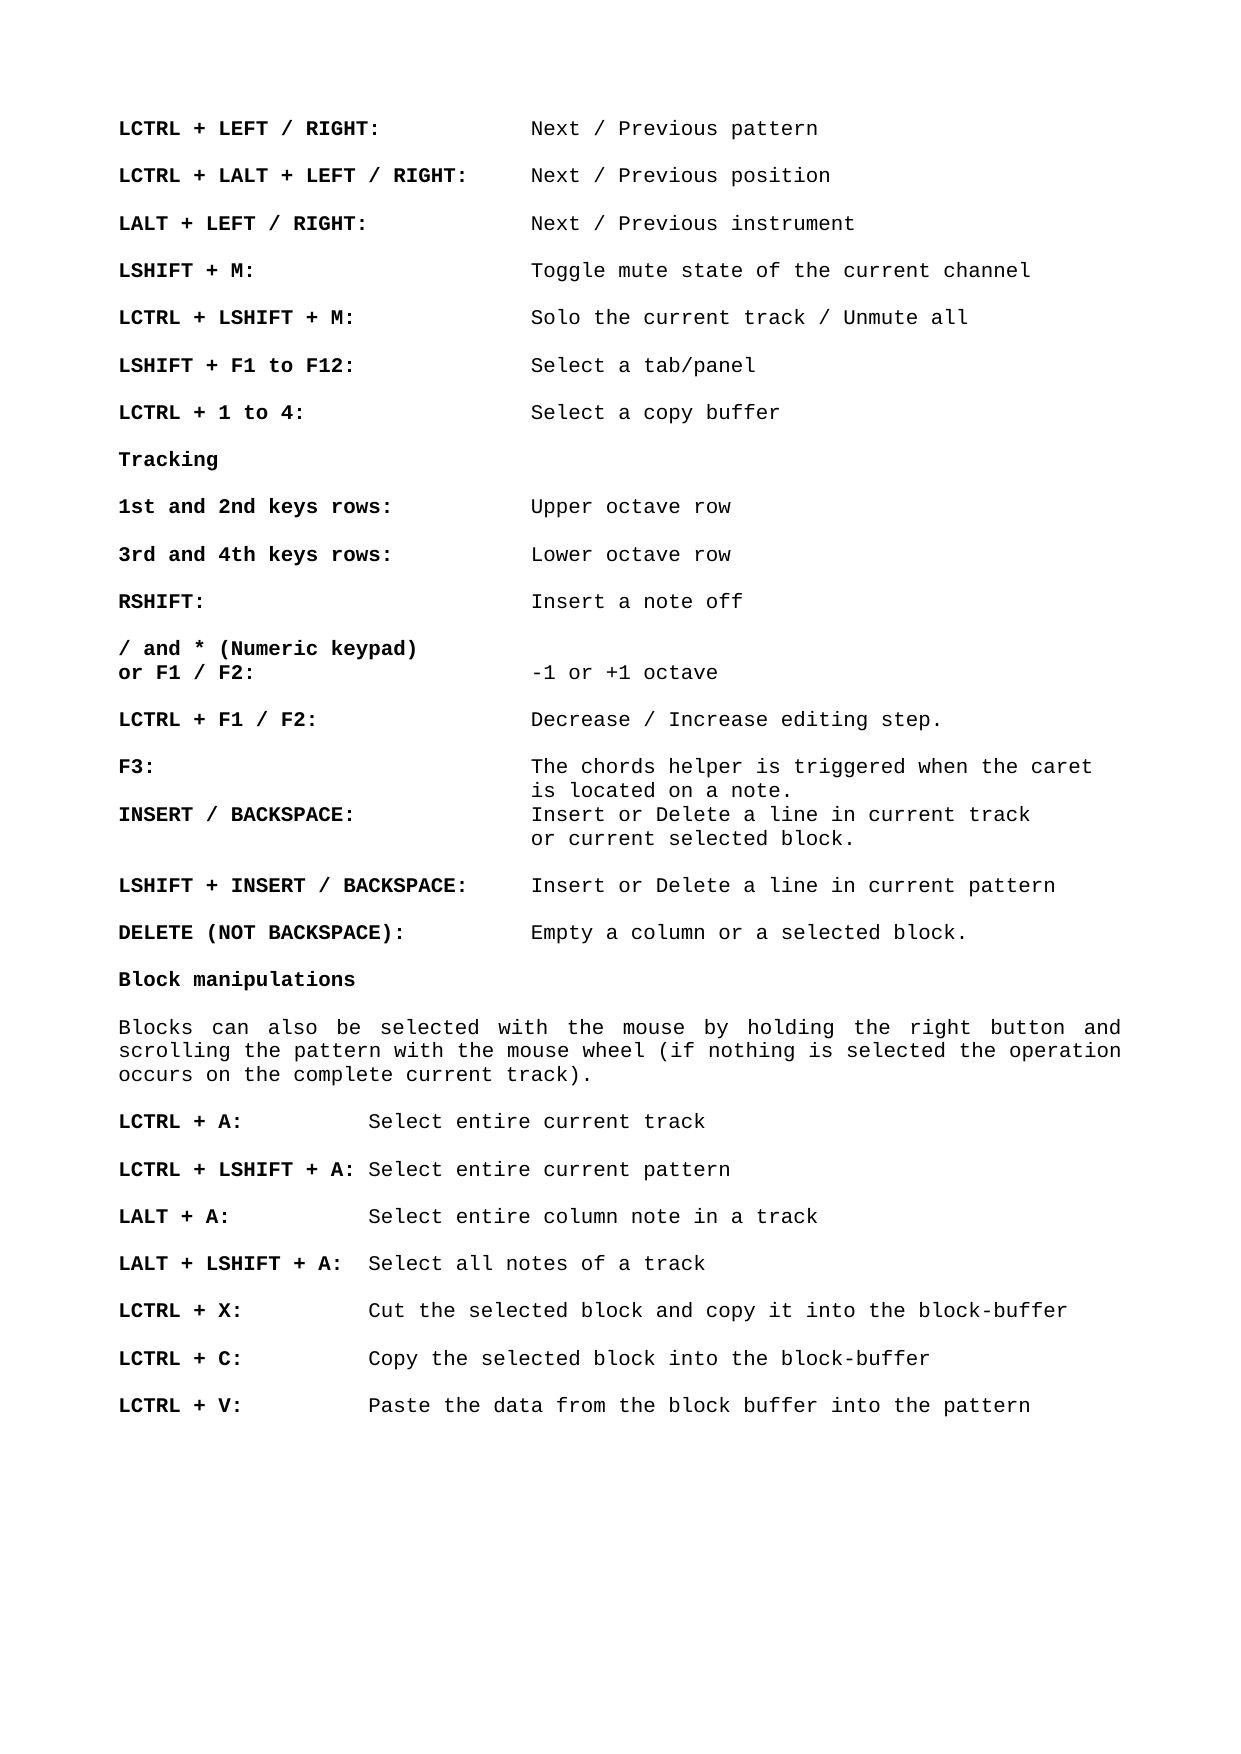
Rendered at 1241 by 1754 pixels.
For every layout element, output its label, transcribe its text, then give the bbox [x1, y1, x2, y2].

text LCTRL + LALT + LEFT / RIGHT: Next / Previous position [118, 165, 1122, 189]
text LCTRL + LSHIFT + M: Solo the current track / Unmute all [118, 307, 1122, 331]
text LSHIFT + M: Toggle mute state of the current channel [118, 260, 1122, 284]
text DELETE (NOT BACKSPACE): Empty a column or a selected block. [118, 922, 1122, 946]
text Blocks can also be selected with the mouse by holding the right button and scrolling the pattern with the mouse wheel (if nothing is selected the operation occurs on the complete current track). [118, 1017, 1122, 1088]
text LALT + A: Select entire column note in a track [118, 1206, 1122, 1229]
text LCTRL + LEFT / RIGHT: Next / Previous pattern [118, 118, 1122, 142]
text / and * (Numeric keypad) [118, 638, 1122, 662]
text 1st and 2nd keys rows: Upper octave row [118, 496, 1122, 520]
text LCTRL + F1 / F2: Decrease / Increase editing step. [118, 709, 1122, 733]
text LSHIFT + INSERT / BACKSPACE: Insert or Delete a line in current pattern [118, 875, 1122, 898]
text LCTRL + C: Copy the selected block into the block-buffer [118, 1348, 1122, 1371]
text Tracking [118, 449, 1122, 473]
text Block manipulations [118, 969, 1122, 993]
text LCTRL + LSHIFT + A: Select entire current pattern [118, 1158, 1122, 1182]
text or F1 / F2: -1 or +1 octave [118, 662, 1122, 686]
text F3: The chords helper is triggered when the caret [118, 757, 1122, 780]
text LCTRL + A: Select entire current track [118, 1111, 1122, 1135]
text LALT + LSHIFT + A: Select all notes of a track [118, 1253, 1122, 1277]
text LALT + LEFT / RIGHT: Next / Previous instrument [118, 213, 1122, 236]
text 3rd and 4th keys rows: Lower octave row [118, 544, 1122, 567]
text LCTRL + V: Paste the data from the block buffer into the pattern [118, 1395, 1122, 1419]
text RSHIFT: Insert a note off [118, 591, 1122, 615]
text or current selected block. [118, 827, 1122, 851]
text LSHIFT + F1 to F12: Select a tab/panel [118, 354, 1122, 378]
text LCTRL + X: Cut the selected block and copy it into the block-buffer [118, 1300, 1122, 1324]
text INSERT / BACKSPACE: Insert or Delete a line in current track [118, 804, 1122, 827]
text LCTRL + 1 to 4: Select a copy buffer [118, 402, 1122, 426]
text is located on a note. [118, 780, 1122, 804]
